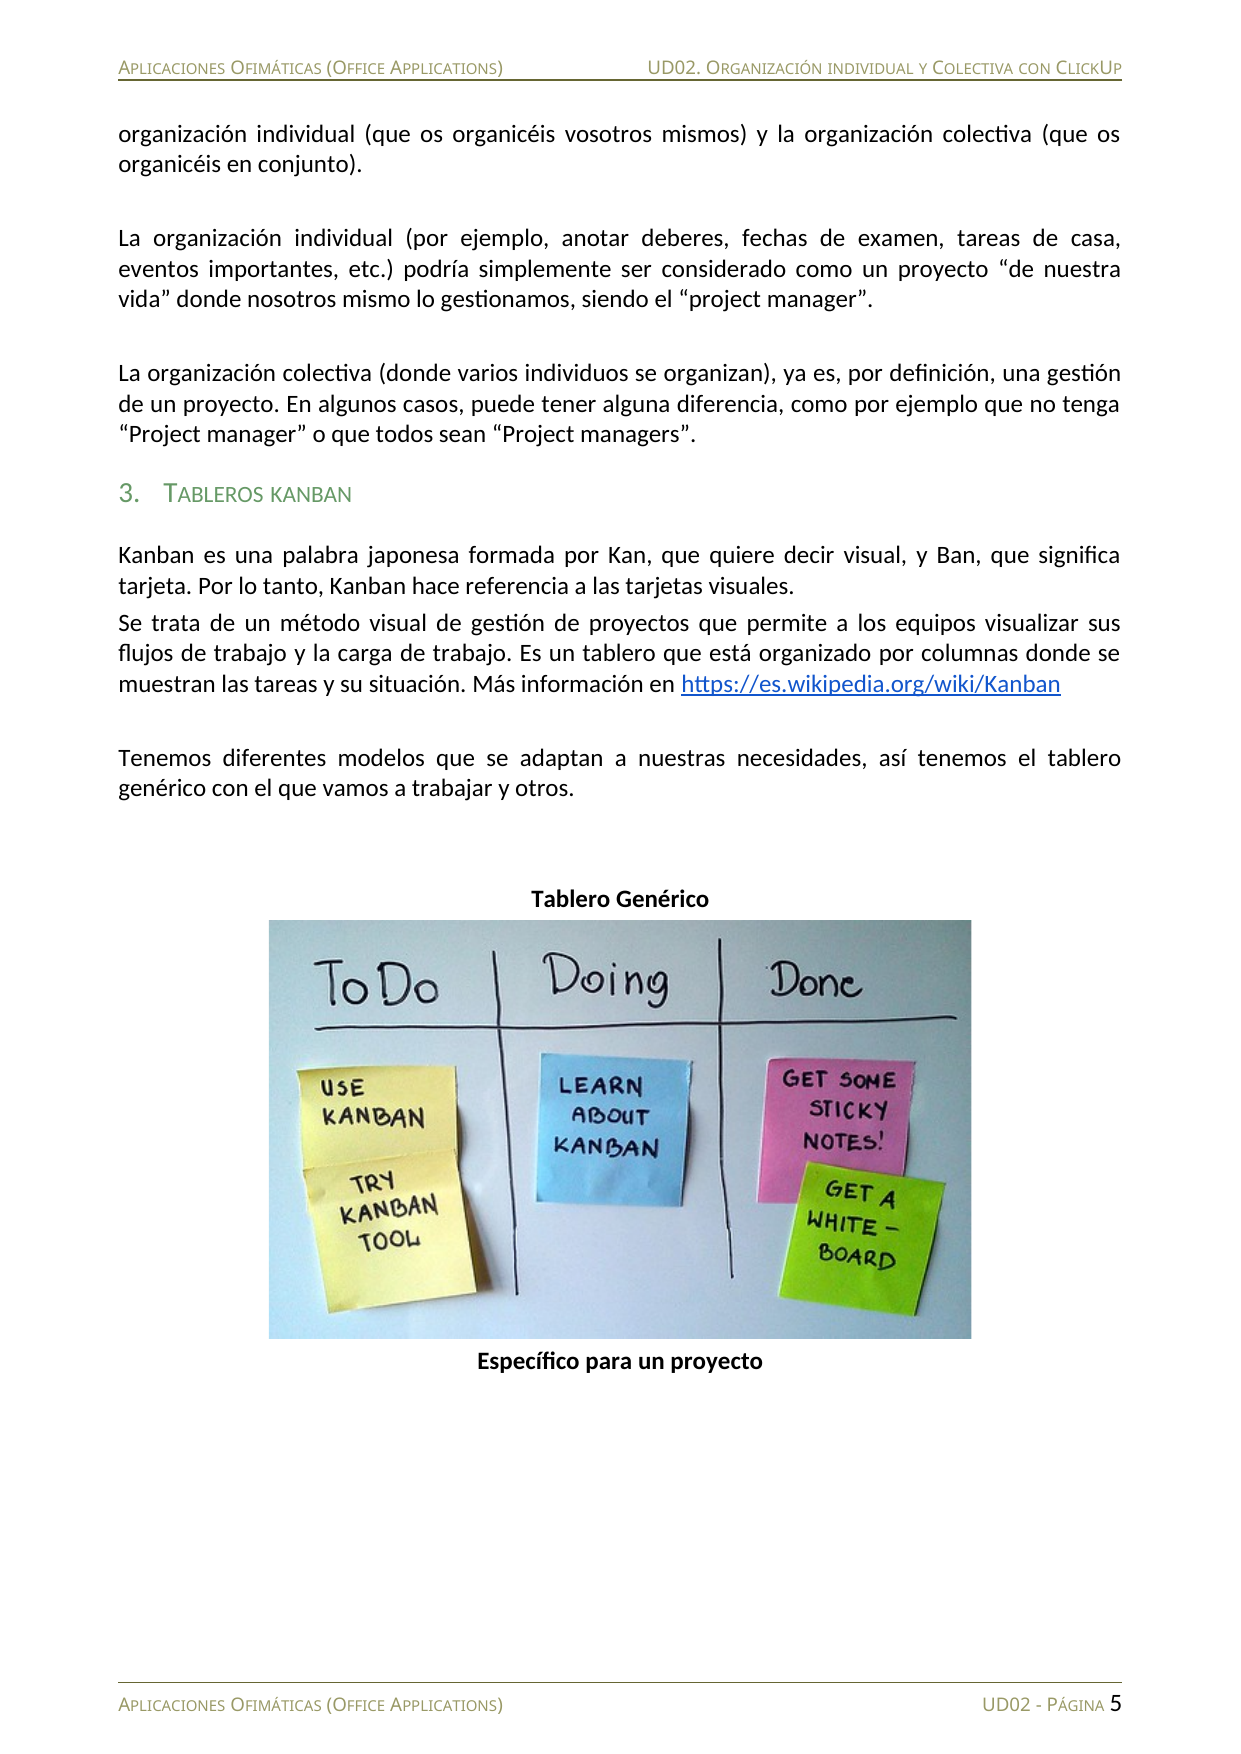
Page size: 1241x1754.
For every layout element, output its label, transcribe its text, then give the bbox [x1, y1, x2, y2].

text Kanban es una palabra japonesa formada por Kan, que quiere decir visual, y Ban, que significa tarjeta. Por lo tanto, Kanban hace referencia a las tarjetas visuales. [118, 539, 1122, 601]
text Específico para un proyecto [118, 1345, 1122, 1375]
text Tablero Genérico [118, 883, 1122, 914]
subtitle Tableros kanban [118, 474, 1122, 509]
picture [268, 920, 972, 1339]
text organización individual (que os organicéis vosotros mismos) y la organización colectiva (que os organicéis en conjunto). [118, 118, 1122, 179]
text La organización colectiva (donde varios individuos se organizan), ya es, por definición, una gestión de un proyecto. En algunos casos, puede tener alguna diferencia, como por ejemplo que no tenga “Project manager” o que todos sean “Project managers”. [118, 357, 1122, 449]
text Tenemos diferentes modelos que se adaptan a nuestras necesidades, así tenemos el tablero genérico con el que vamos a trabajar y otros. [118, 742, 1122, 803]
text La organización individual (por ejemplo, anotar deberes, fechas de examen, tareas de casa, eventos importantes, etc.) podría simplemente ser considerado como un proyecto “de nuestra vida” donde nosotros mismo lo gestionamos, siendo el “project manager”. [118, 222, 1122, 314]
text Se trata de un método visual de gestión de proyectos que permite a los equipos visualizar sus flujos de trabajo y la carga de trabajo. Es un tablero que está organizado por columnas donde se muestran las tareas y su situación. Más información en https://es.wikipedia.org/wiki/Kanban [118, 607, 1122, 699]
